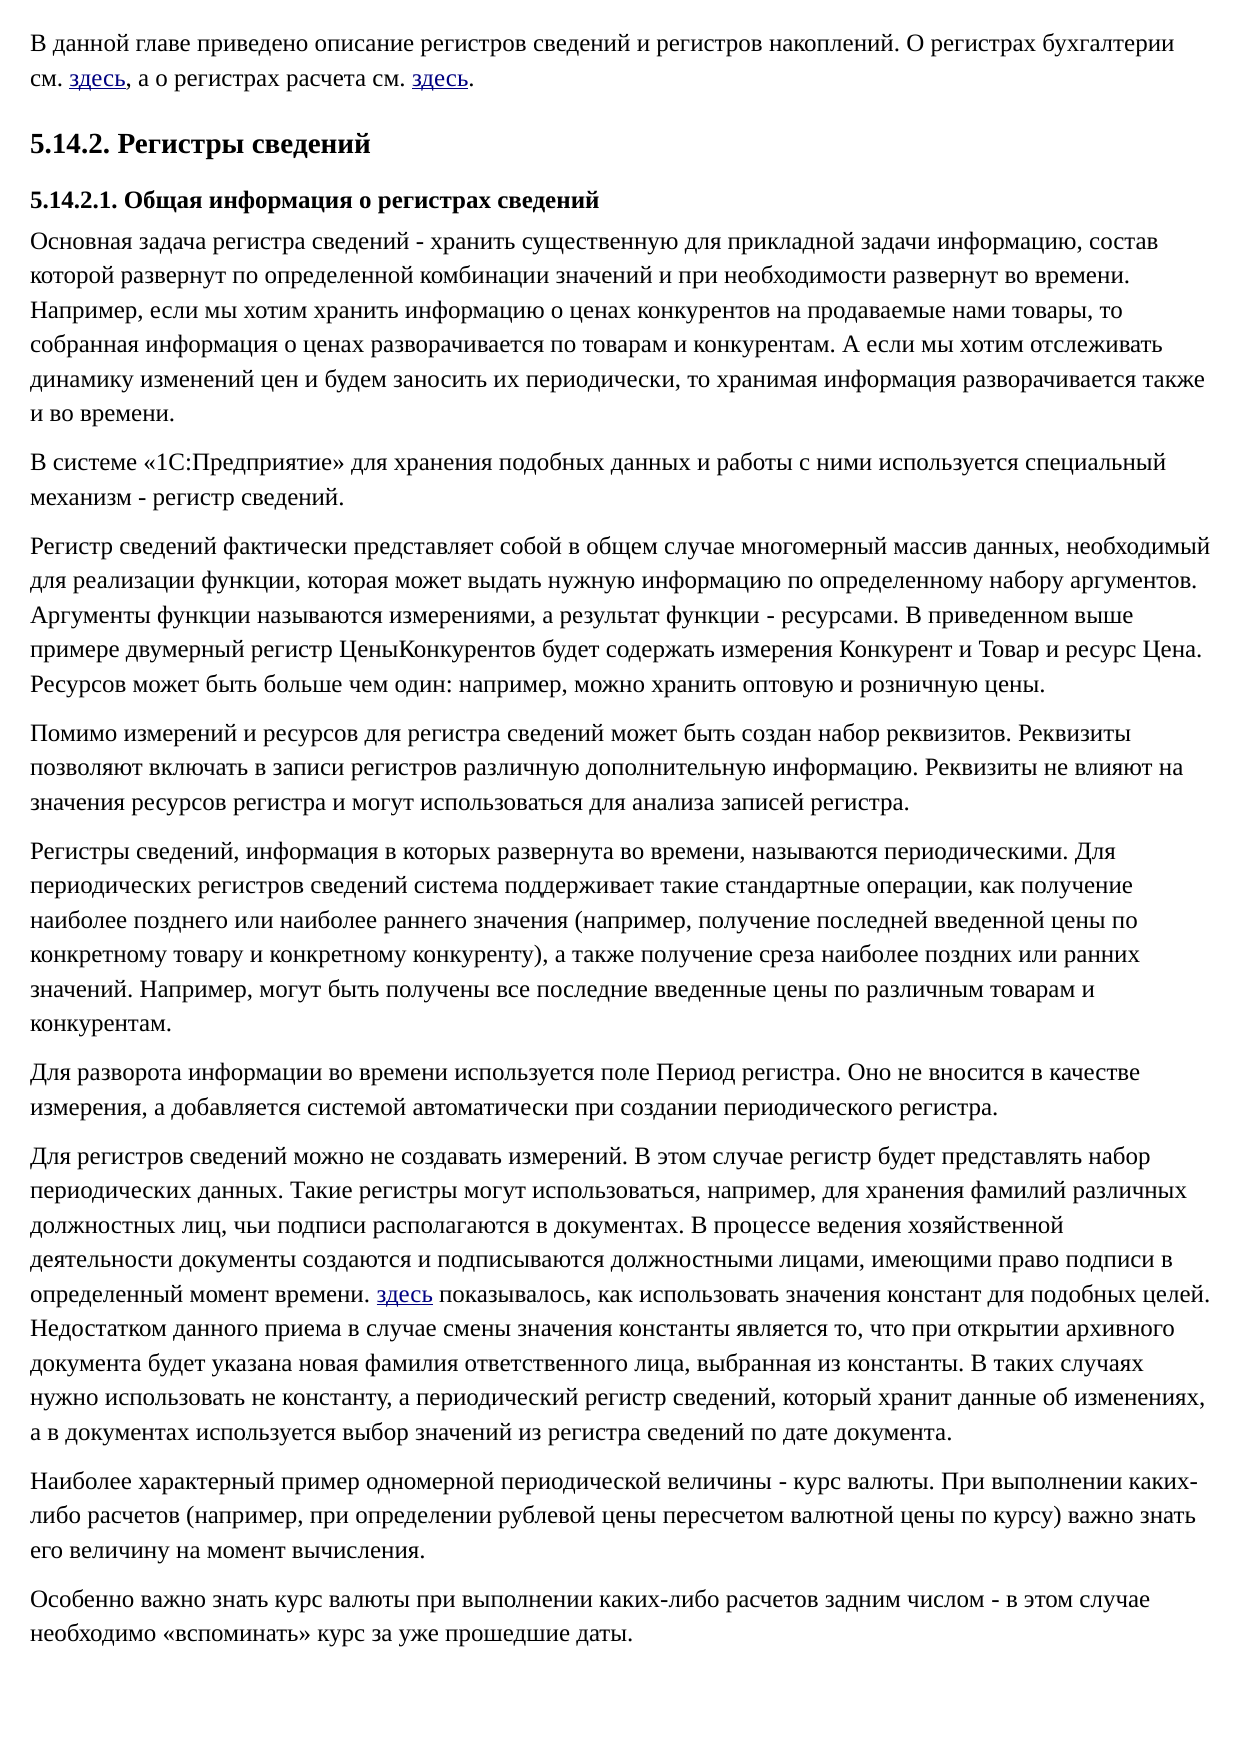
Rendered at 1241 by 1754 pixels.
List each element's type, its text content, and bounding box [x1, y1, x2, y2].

text Регистры сведений, информация в которых развернута во времени, называются периодическими. Для периодических регистров сведений система поддерживает такие стандартные операции, как получение наиболее позднего или наиболее раннего значения (например, получение последней введенной цены по конкретному товару и конкретному конкуренту), а также получение среза наиболее поздних или ранних значений. Например, могут быть получены все последние введенные цены по различным товарам и конкурентам. [30, 836, 1211, 1037]
text Помимо измерений и ресурсов для регистра сведений может быть создан набор реквизитов. Реквизиты позволяют включать в записи регистров различную дополнительную информацию. Реквизиты не влияют на значения ресурсов регистра и могут использоваться для анализа записей регистра. [30, 718, 1211, 816]
text Основная задача регистра сведений ‑ хранить существенную для прикладной задачи информацию, состав которой развернут по определенной комбинации значений и при необходимости развернут во времени. Например, если мы хотим хранить информацию о ценах конкурентов на продаваемые нами товары, то собранная информация о ценах разворачивается по товарам и конкурентам. А если мы хотим отслеживать динамику изменений цен и будем заносить их периодически, то хранимая информация разворачивается также и во времени. [30, 226, 1211, 427]
text Наиболее характерный пример одномерной периодической величины ‑ курс валюты. При выполнении каких-либо расчетов (например, при определении рублевой цены пересчетом валютной цены по курсу) важно знать его величину на момент вычисления. [30, 1466, 1211, 1564]
text Особенно важно знать курс валюты при выполнении каких-либо расчетов задним числом ‑ в этом случае необходимо «вспоминать» курс за уже прошедшие даты. [30, 1584, 1211, 1647]
text Для регистров сведений можно не создавать измерений. В этом случае регистр будет представлять набор периодических данных. Такие регистры могут использоваться, например, для хранения фамилий различных должностных лиц, чьи подписи располагаются в документах. В процессе ведения хозяйственной деятельности документы создаются и подписываются должностными лицами, имеющими право подписи в определенный момент времени. здесь показывалось, как использовать значения констант для подобных целей. Недостатком данного приема в случае смены значения константы является то, что при открытии архивного документа будет указана новая фамилия ответственного лица, выбранная из константы. В таких случаях нужно использовать не константу, а периодический регистр сведений, который хранит данные об изменениях, а в документах используется выбор значений из регистра сведений по дате документа. [30, 1141, 1211, 1446]
text В данной главе приведено описание регистров сведений и регистров накоплений. О регистрах бухгалтерии см. здесь, а о регистрах расчета см. здесь. [30, 28, 1211, 91]
text Для разворота информации во времени используется поле Период регистра. Оно не вносится в качестве измерения, а добавляется системой автоматически при создании периодического регистра. [30, 1057, 1211, 1121]
text Регистр сведений фактически представляет собой в общем случае многомерный массив данных, необходимый для реализации функции, которая может выдать нужную информацию по определенному набору аргументов. Аргументы функции называются измерениями, а результат функции ‑ ресурсами. В приведенном выше примере двумерный регистр ЦеныКонкурентов будет содержать измерения Конкурент и Товар и ресурс Цена. Ресурсов может быть больше чем один: например, можно хранить оптовую и розничную цены. [30, 531, 1211, 698]
subtitle 5.14.2.1. Общая информация о регистрах сведений [30, 185, 1211, 213]
text В системе «1С:Предприятие» для хранения подобных данных и работы с ними используется специальный механизм ‑ регистр сведений. [30, 447, 1211, 511]
subtitle 5.14.2. Регистры сведений [30, 126, 1211, 160]
